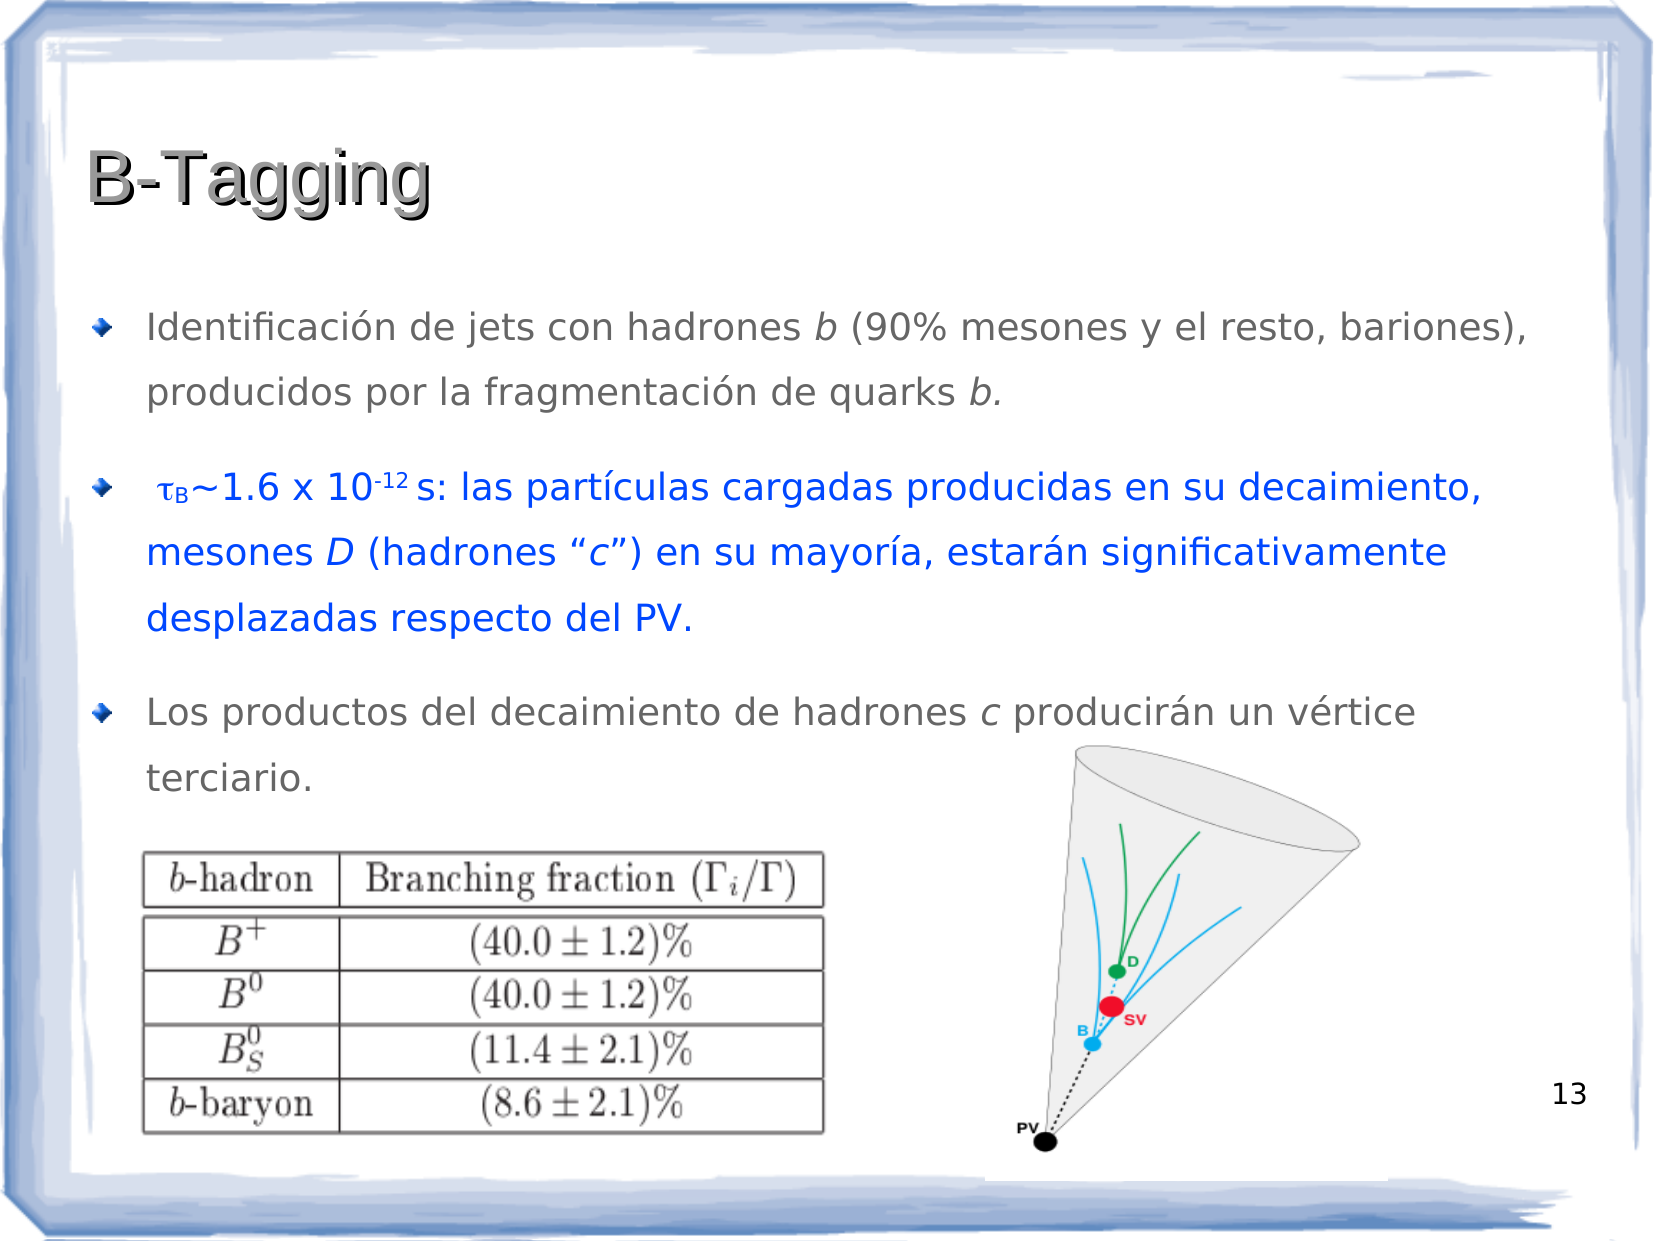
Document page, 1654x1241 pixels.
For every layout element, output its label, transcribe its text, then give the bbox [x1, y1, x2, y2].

picture [0, 0, 1654, 1241]
list Identificación de jets con hadrones b (90% mesones y el resto, bariones), producidos por la fragmentación de quarks b. tB~1.6 x 10-12 s: las partículas cargadas producidas en su decaimiento, mesones D (hadrones “c”) en su mayoría, estarán significativamente desplazadas respecto del PV. Los productos del decaimiento de hadrones c producirán un vértice terciario. [75, 284, 1582, 802]
title B-Tagging [85, 72, 1388, 281]
